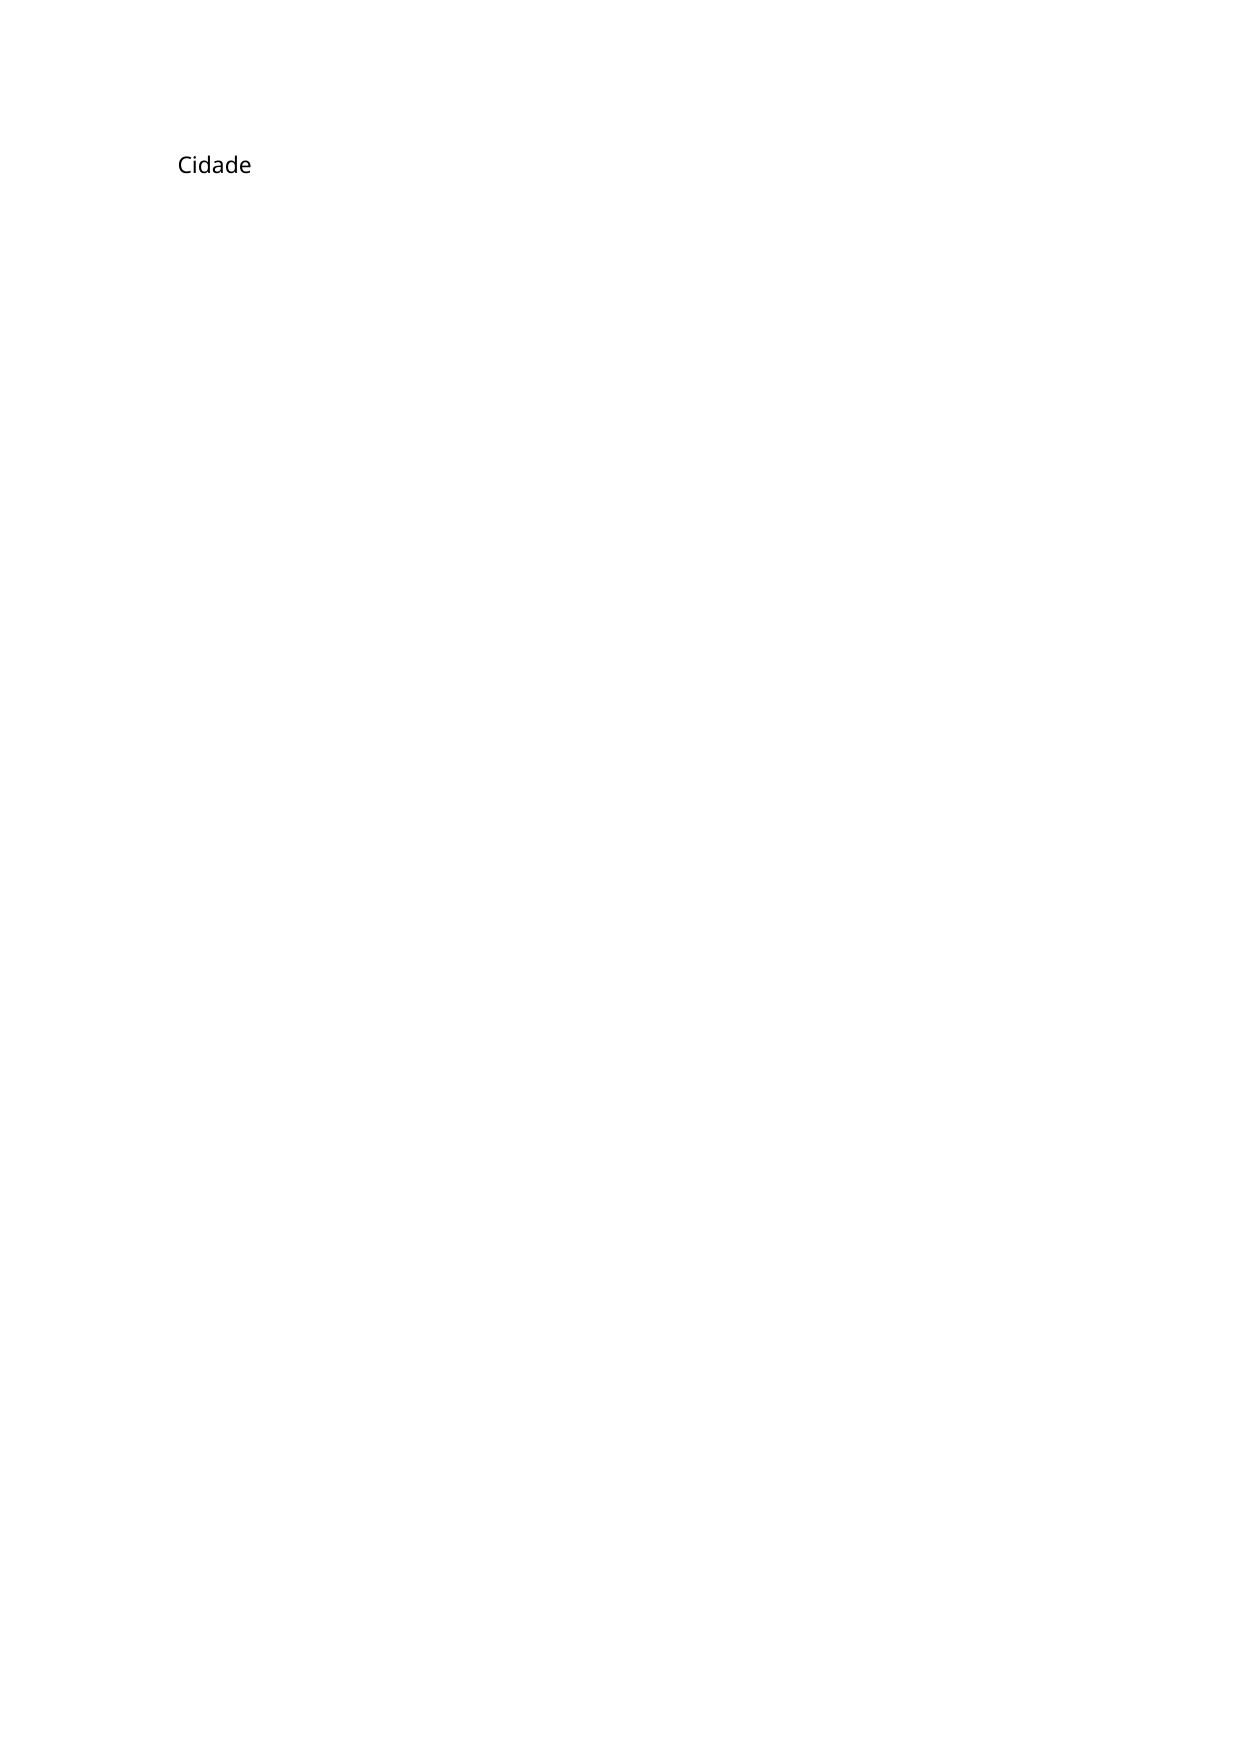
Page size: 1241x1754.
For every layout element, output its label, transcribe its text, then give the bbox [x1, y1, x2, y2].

text Cidade [177, 149, 1063, 181]
